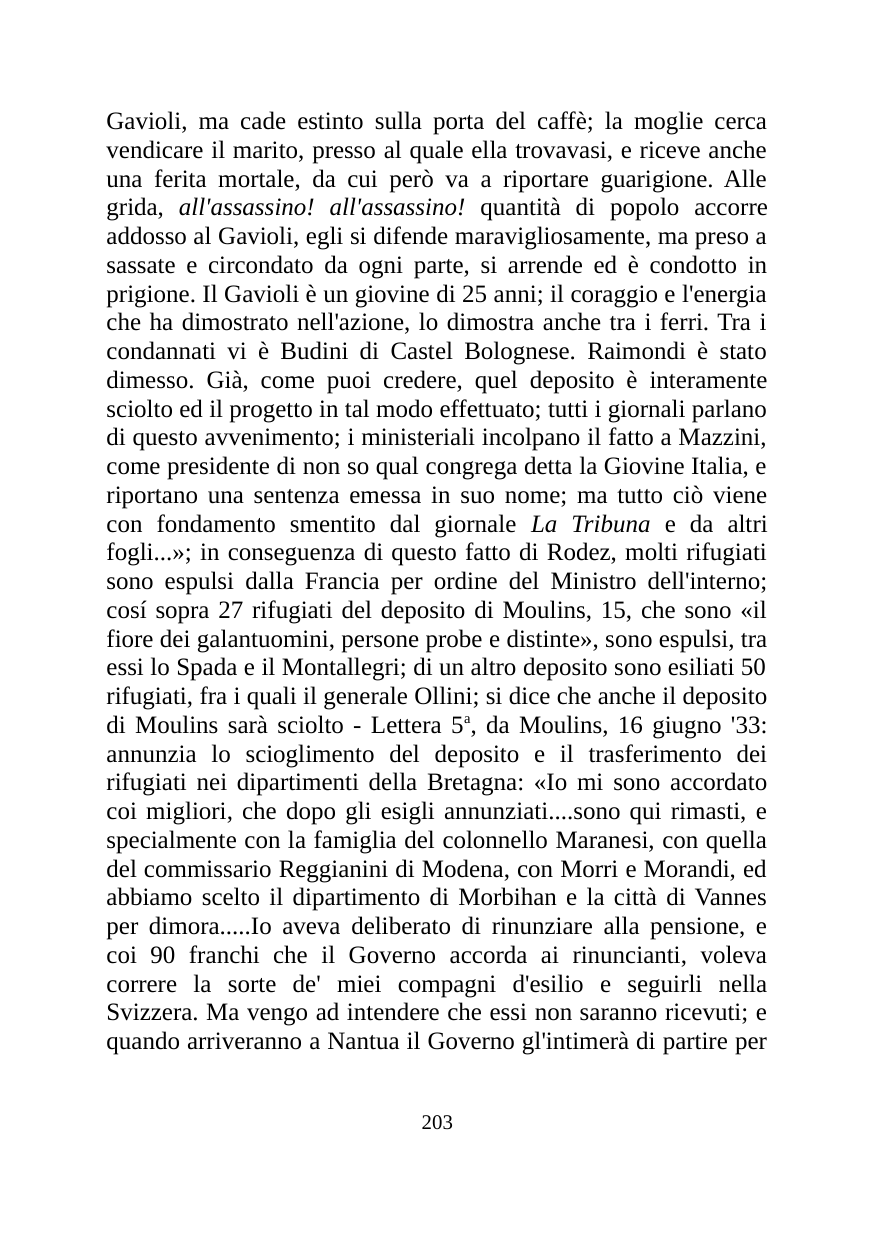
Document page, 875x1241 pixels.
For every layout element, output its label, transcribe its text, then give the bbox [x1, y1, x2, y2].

text Gavioli, ma cade estinto sulla porta del caffè; la moglie cerca vendicare il marito, presso al quale ella trovavasi, e riceve anche una ferita mortale, da cui però va a riportare guarigione. Alle grida, all'assassino! all'assassino! quantità di popolo accorre addosso al Gavioli, egli si difende maravigliosamente, ma preso a sassate e circondato da ogni parte, si arrende ed è condotto in prigione. Il Gavioli è un giovine di 25 anni; il coraggio e l'energia che ha dimostrato nell'azione, lo dimostra anche tra i ferri. Tra i condannati vi è Budini di Castel Bolognese. Raimondi è stato dimesso. Già, come puoi credere, quel deposito è interamente sciolto ed il progetto in tal modo effettuato; tutti i giornali parlano di questo avvenimento; i ministeriali incolpano il fatto a Mazzini, come presidente di non so qual congrega detta la Giovine Italia, e riportano una sentenza emessa in suo nome; ma tutto ciò viene con fondamento smentito dal giornale La Tribuna e da altri fogli...»; in conseguenza di questo fatto di Rodez, molti rifugiati sono espulsi dalla Francia per ordine del Ministro dell'interno; cosí sopra 27 rifugiati del deposito di Moulins, 15, che sono «il fiore dei galantuomini, persone probe e distinte», sono espulsi, tra essi lo Spada e il Montallegri; di un altro deposito sono esiliati 50 rifugiati, fra i quali il generale Ollini; si dice che anche il deposito di Moulins sarà sciolto - Lettera 5a, da Moulins, 16 giugno '33: annunzia lo scioglimento del deposito e il trasferimento dei rifugiati nei dipartimenti della Bretagna: «Io mi sono accordato coi migliori, che dopo gli esigli annunziati....sono qui rimasti, e specialmente con la famiglia del colonnello Maranesi, con quella del commissario Reggianini di Modena, con Morri e Morandi, ed abbiamo scelto il dipartimento di Morbihan e la città di Vannes per dimora.....Io aveva deliberato di rinunziare alla pensione, e coi 90 franchi che il Governo accorda ai rinuncianti, voleva correre la sorte de' miei compagni d'esilio e seguirli nella Svizzera. Ma vengo ad intendere che essi non saranno ricevuti; e quando arriveranno a Nantua il Governo gl'intimerà di partire per [106, 106, 768, 1055]
